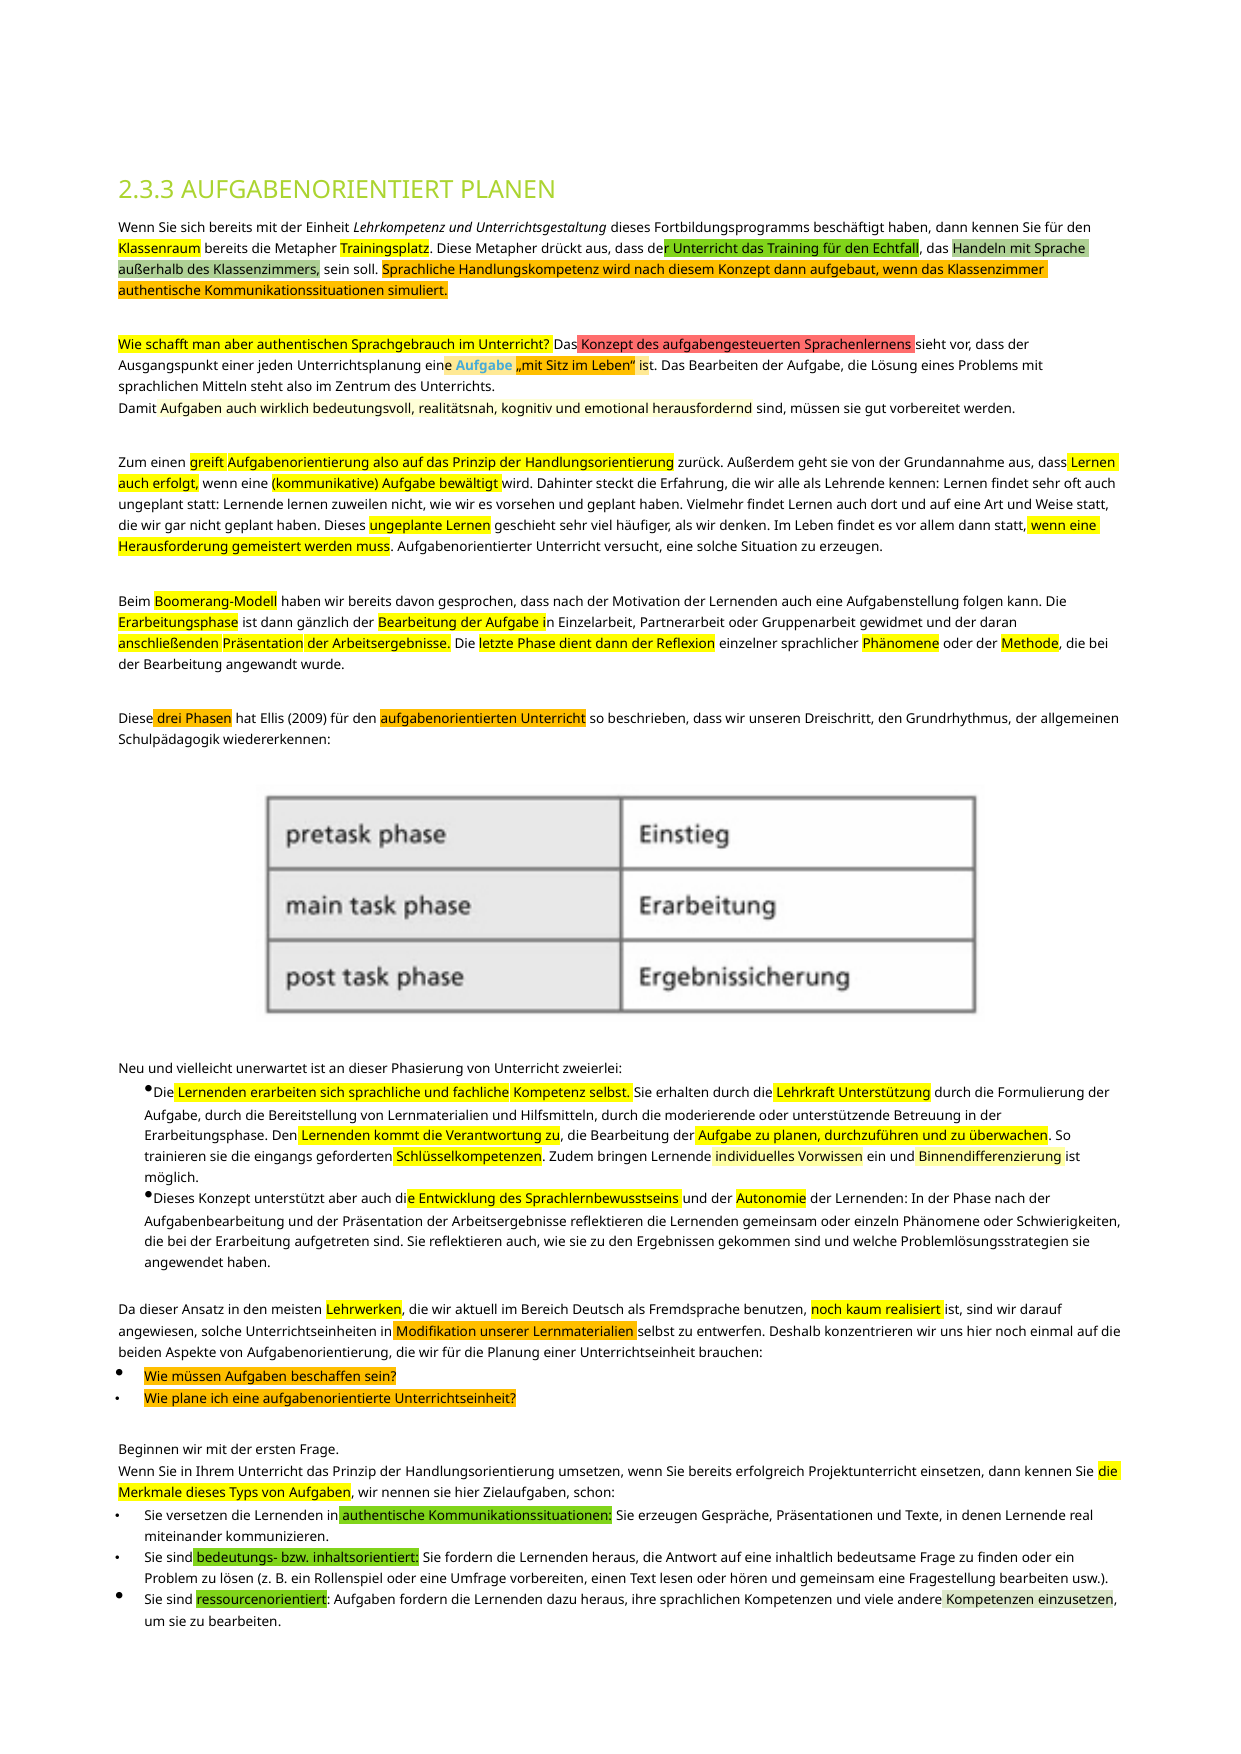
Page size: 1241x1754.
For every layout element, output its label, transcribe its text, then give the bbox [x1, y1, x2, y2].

text Wenn Sie in Ihrem Unterricht das Prinzip der Handlungsorientierung umsetzen, wenn Sie bereits erfolgreich Projektunterricht einsetzen, dann kennen Sie die Merkmale dieses Typs von Aufgaben, wir nennen sie hier Zielaufgaben, schon: [118, 1461, 1122, 1501]
text Damit Aufgaben auch wirklich bedeutungsvoll, realitätsnah, kognitiv und emotional herausfordernd sind, müssen sie gut vorbereitet werden. [118, 398, 1122, 417]
list Sie versetzen die Lernenden in authentische Kommunikationssituationen: Sie erzeugen Gespräche, Präsentationen und Texte, in denen Lernende real miteinander kommunizieren. [118, 1504, 1122, 1545]
text Beginnen wir mit der ersten Frage. [118, 1440, 1122, 1459]
picture [255, 784, 985, 1022]
list Dieses Konzept unterstützt aber auch die Entwicklung des Sprachlernbewusstseins und der Autonomie der Lernenden: In der Phase nach der Aufgabenbearbeitung und der Präsentation der Arbeitsergebnisse reflektieren die Lernenden gemeinsam oder einzeln Phänomene oder Schwierigkeiten, die bei der Erarbeitung aufgetreten sind. Sie reflektieren auch, wie sie zu den Ergebnissen gekommen sind und welche Problemlösungsstrategien sie angewendet haben. [118, 1186, 1122, 1272]
text Neu und vielleicht unerwartet ist an dieser Phasierung von Unterricht zweierlei: [118, 1059, 1122, 1078]
list Wie plane ich eine aufgabenorientierte Unterrichtseinheit? [118, 1386, 1122, 1407]
text Beim Boomerang-Modell haben wir bereits davon gesprochen, dass nach der Motivation der Lernenden auch eine Aufgabenstellung folgen kann. Die Erarbeitungsphase ist dann gänzlich der Bearbeitung der Aufgabe in Einzelarbeit, Partnerarbeit oder Gruppenarbeit gewidmet und der daran anschließenden Präsentation der Arbeitsergebnisse. Die letzte Phase dient dann der Reflexion einzelner sprachlicher Phänomene oder der Methode, die bei der Bearbeitung angewandt wurde. [118, 591, 1122, 673]
list Sie sind bedeutungs- bzw. inhaltsorientiert: Sie fordern die Lernenden heraus, die Antwort auf eine inhaltlich bedeutsame Frage zu finden oder ein Problem zu lösen (z. B. ein Rollenspiel oder eine Umfrage vorbereiten, einen Text lesen oder hören und gemeinsam eine Fragestellung bearbeiten usw.). [118, 1545, 1122, 1587]
text Diese drei Phasen hat Ellis (2009) für den aufgabenorientierten Unterricht so beschrieben, dass wir unseren Dreischritt, den Grundrhythmus, der allgemeinen Schulpädagogik wiedererkennen: [118, 709, 1122, 749]
text Da dieser Ansatz in den meisten Lehrwerken, die wir aktuell im Bereich Deutsch als Fremdsprache benutzen, noch kaum realisiert ist, sind wir darauf angewiesen, solche Unterrichtseinheiten in Modifikation unserer Lernmaterialien selbst zu entwerfen. Deshalb konzentrieren wir uns hier noch einmal auf die beiden Aspekte von Aufgabenorientierung, die wir für die Planung einer Unterrichtseinheit brauchen: [118, 1300, 1122, 1361]
list Die Lernenden erarbeiten sich sprachliche und fachliche Kompetenz selbst. Sie erhalten durch die Lehrkraft Unterstützung durch die Formulierung der Aufgabe, durch die Bereitstellung von Lernmaterialien und Hilfsmitteln, durch die moderierende oder unterstützende Betreuung in der Erarbeitungsphase. Den Lernenden kommt die Verantwortung zu, die Bearbeitung der Aufgabe zu planen, durchzuführen und zu überwachen. So trainieren sie die eingangs geforderten Schlüsselkompetenzen. Zudem bringen Lernende individuelles Vorwissen ein und Binnendifferenzierung ist möglich. [118, 1080, 1122, 1186]
list Sie sind ressourcenorientiert: Aufgaben fordern die Lernenden dazu heraus, ihre sprachlichen Kompetenzen und viele andere Kompetenzen einzusetzen, um sie zu bearbeiten. [118, 1587, 1122, 1631]
subtitle 2.3.3 AUFGABENORIENTIERT PLANEN [118, 172, 1122, 206]
text Zum einen greift Aufgabenorientierung also auf das Prinzip der Handlungsorientierung zurück. Außerdem geht sie von der Grundannahme aus, dass Lernen auch erfolgt, wenn eine (kommunikative) Aufgabe bewältigt wird. Dahinter steckt die Erfahrung, die wir alle als Lehrende kennen: Lernen findet sehr oft auch ungeplant statt: Lernende lernen zuweilen nicht, wie wir es vorsehen und geplant haben. Vielmehr findet Lernen auch dort und auf eine Art und Weise statt, die wir gar nicht geplant haben. Dieses ungeplante Lernen geschieht sehr viel häufiger, als wir denken. Im Leben findet es vor allem dann statt, wenn eine Herausforderung gemeistert werden muss. Aufgabenorientierter Unterricht versucht, eine solche Situation zu erzeugen. [118, 453, 1122, 556]
text Wenn Sie sich bereits mit der Einheit Lehrkompetenz und Unterrichtsgestaltung dieses Fortbildungsprogramms beschäftigt haben, dann kennen Sie für den Klassenraum bereits die Metapher Trainingsplatz. Diese Metapher drückt aus, dass der Unterricht das Training für den Echtfall, das Handeln mit Sprache außerhalb des Klassenzimmers, sein soll. Sprachliche Handlungskompetenz wird nach diesem Konzept dann aufgebaut, wenn das Klassenzimmer authentische Kommunikationssituationen simuliert. [118, 217, 1122, 299]
text Wie schafft man aber authentischen Sprachgebrauch im Unterricht? Das Konzept des aufgabengesteuerten Sprachenlernens sieht vor, dass der Ausgangspunkt einer jeden Unterrichtsplanung eine Aufgabe „mit Sitz im Leben“ ist. Das Bearbeiten der Aufgabe, die Lösung eines Problems mit sprachlichen Mitteln steht also im Zentrum des Unterrichts. [118, 335, 1122, 396]
list Wie müssen Aufgaben beschaffen sein? [118, 1364, 1122, 1386]
